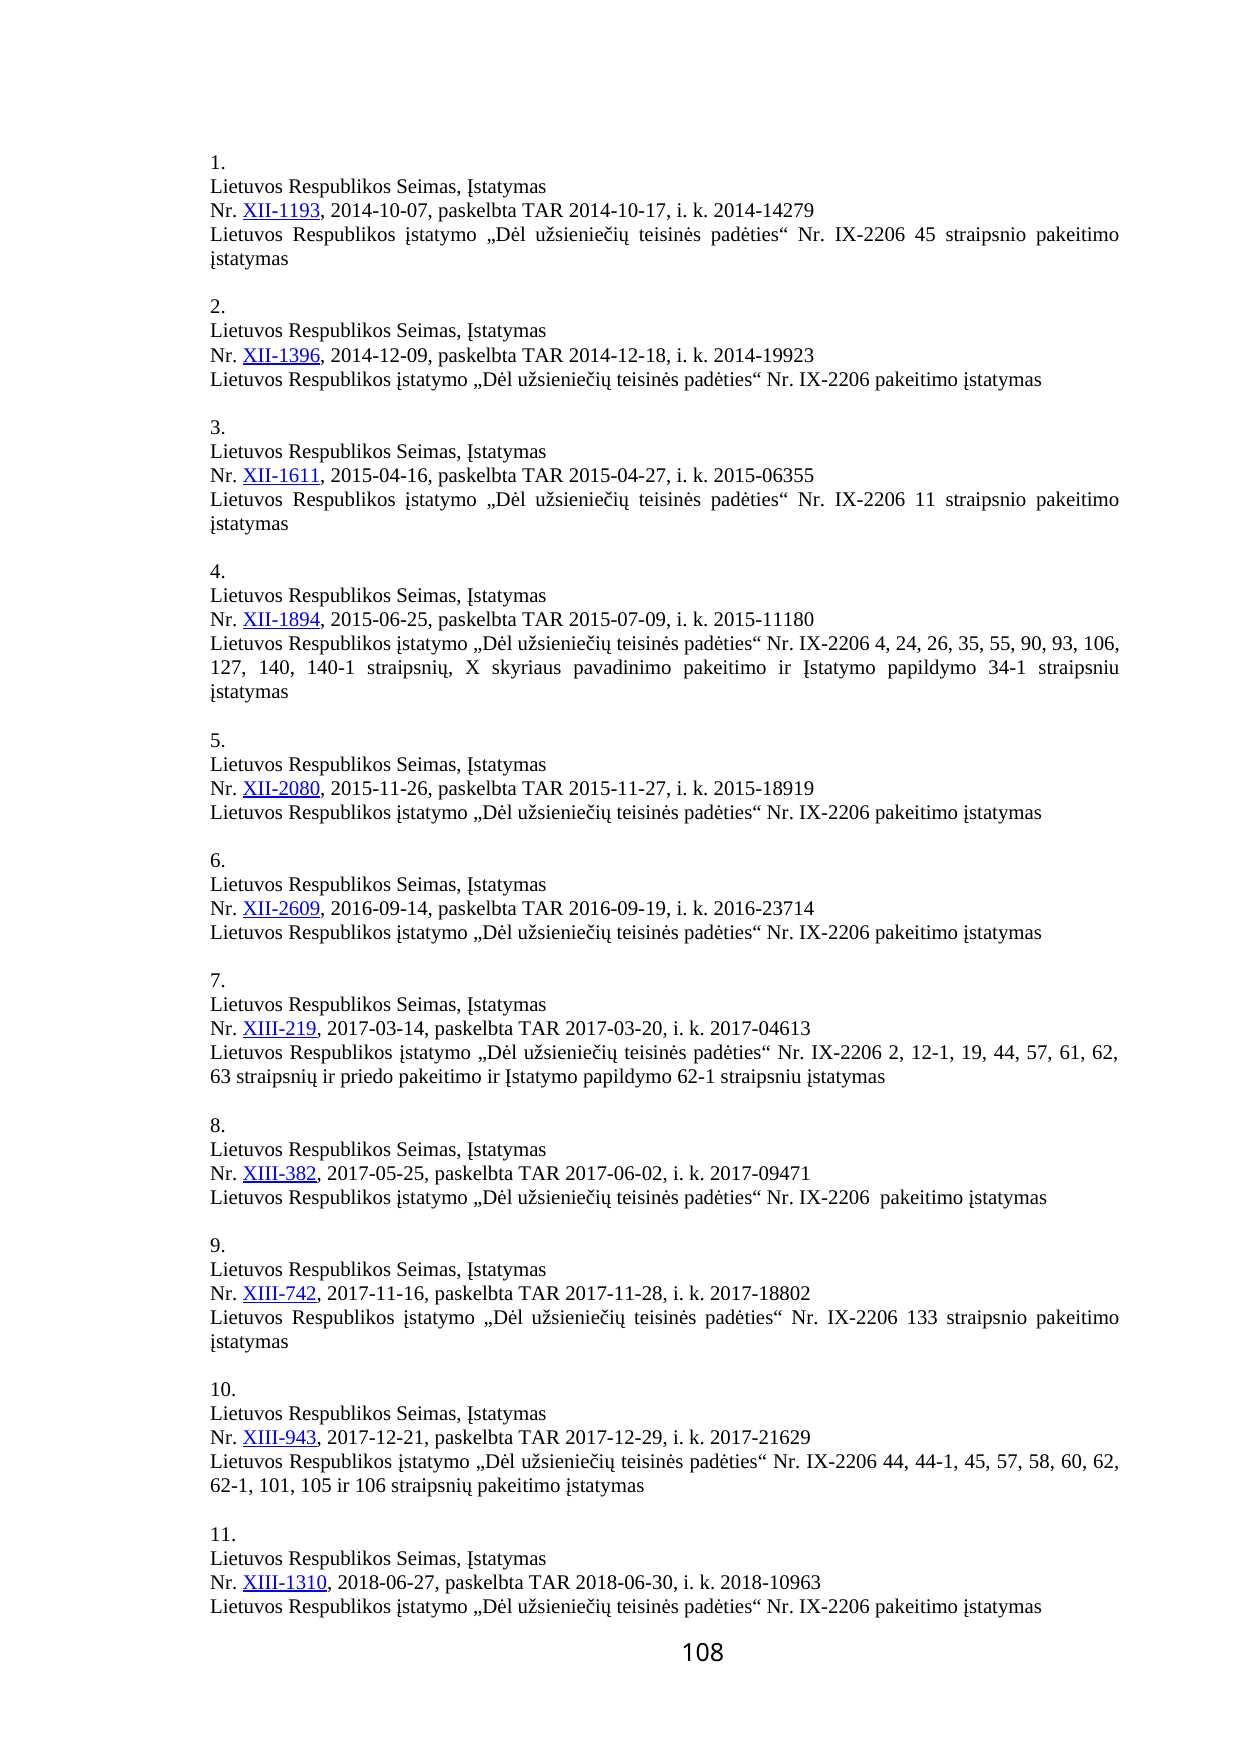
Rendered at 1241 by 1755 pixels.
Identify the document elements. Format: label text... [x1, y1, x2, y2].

text 4. [210, 559, 1120, 583]
text Nr. XIII-943, 2017-12-21, paskelbta TAR 2017-12-29, i. k. 2017-21629 [210, 1425, 1120, 1449]
text Nr. XIII-742, 2017-11-16, paskelbta TAR 2017-11-28, i. k. 2017-18802 [210, 1281, 1120, 1305]
text 6. [210, 848, 1120, 872]
text Lietuvos Respublikos įstatymo „Dėl užsieniečių teisinės padėties“ Nr. IX-2206 4, 24, 26, 35, 55, 90, 93, 106, 127, 140, 140-1 straipsnių, X skyriaus pavadinimo pakeitimo ir Įstatymo papildymo 34-1 straipsniu įstatymas [210, 631, 1120, 703]
text Lietuvos Respublikos įstatymo „Dėl užsieniečių teisinės padėties“ Nr. IX-2206 pakeitimo įstatymas [210, 800, 1120, 824]
text Nr. XII-1396, 2014-12-09, paskelbta TAR 2014-12-18, i. k. 2014-19923 [210, 342, 1120, 367]
text Lietuvos Respublikos įstatymo „Dėl užsieniečių teisinės padėties“ Nr. IX-2206 2, 12-1, 19, 44, 57, 61, 62, 63 straipsnių ir priedo pakeitimo ir Įstatymo papildymo 62-1 straipsniu įstatymas [210, 1040, 1120, 1088]
text Lietuvos Respublikos įstatymo „Dėl užsieniečių teisinės padėties“ Nr. IX-2206 pakeitimo įstatymas [210, 367, 1120, 391]
text Lietuvos Respublikos įstatymo „Dėl užsieniečių teisinės padėties“ Nr. IX-2206 45 straipsnio pakeitimo įstatymas [210, 222, 1120, 270]
text Lietuvos Respublikos Seimas, Įstatymas [210, 1137, 1120, 1161]
text Nr. XII-1193, 2014-10-07, paskelbta TAR 2014-10-17, i. k. 2014-14279 [210, 198, 1120, 222]
text Lietuvos Respublikos Seimas, Įstatymas [210, 583, 1120, 607]
text Lietuvos Respublikos Seimas, Įstatymas [210, 1257, 1120, 1281]
text Lietuvos Respublikos įstatymo „Dėl užsieniečių teisinės padėties“ Nr. IX-2206 44, 44-1, 45, 57, 58, 60, 62, 62-1, 101, 105 ir 106 straipsnių pakeitimo įstatymas [210, 1449, 1120, 1497]
text 9. [210, 1233, 1120, 1257]
text 3. [210, 415, 1120, 439]
text Lietuvos Respublikos Seimas, Įstatymas [210, 439, 1120, 463]
text 11. [210, 1522, 1120, 1546]
text Nr. XII-2609, 2016-09-14, paskelbta TAR 2016-09-19, i. k. 2016-23714 [210, 896, 1120, 920]
text Lietuvos Respublikos įstatymo „Dėl užsieniečių teisinės padėties“ Nr. IX-2206 11 straipsnio pakeitimo įstatymas [210, 487, 1120, 535]
text Lietuvos Respublikos Seimas, Įstatymas [210, 872, 1120, 896]
text Nr. XII-1894, 2015-06-25, paskelbta TAR 2015-07-09, i. k. 2015-11180 [210, 607, 1120, 631]
text 8. [210, 1112, 1120, 1137]
text Lietuvos Respublikos įstatymo „Dėl užsieniečių teisinės padėties“ Nr. IX-2206 pakeitimo įstatymas [210, 920, 1120, 944]
text 10. [210, 1377, 1120, 1401]
text Nr. XII-1611, 2015-04-16, paskelbta TAR 2015-04-27, i. k. 2015-06355 [210, 463, 1120, 487]
text Lietuvos Respublikos Seimas, Įstatymas [210, 318, 1120, 342]
text Lietuvos Respublikos Seimas, Įstatymas [210, 1401, 1120, 1425]
text Lietuvos Respublikos Seimas, Įstatymas [210, 1546, 1120, 1570]
text Lietuvos Respublikos Seimas, Įstatymas [210, 752, 1120, 776]
text Lietuvos Respublikos įstatymo „Dėl užsieniečių teisinės padėties“ Nr. IX-2206 133 straipsnio pakeitimo įstatymas [210, 1305, 1120, 1353]
text Lietuvos Respublikos Seimas, Įstatymas [210, 174, 1120, 198]
text Nr. XII-2080, 2015-11-26, paskelbta TAR 2015-11-27, i. k. 2015-18919 [210, 776, 1120, 800]
text Lietuvos Respublikos įstatymo „Dėl užsieniečių teisinės padėties“ Nr. IX-2206 pakeitimo įstatymas [210, 1594, 1120, 1618]
text Lietuvos Respublikos įstatymo „Dėl užsieniečių teisinės padėties“ Nr. IX-2206 pakeitimo įstatymas [210, 1185, 1120, 1209]
text Nr. XIII-382, 2017-05-25, paskelbta TAR 2017-06-02, i. k. 2017-09471 [210, 1161, 1120, 1185]
text Nr. XIII-1310, 2018-06-27, paskelbta TAR 2018-06-30, i. k. 2018-10963 [210, 1570, 1120, 1594]
text Nr. XIII-219, 2017-03-14, paskelbta TAR 2017-03-20, i. k. 2017-04613 [210, 1016, 1120, 1040]
text 1. [210, 150, 1120, 174]
text 7. [210, 968, 1120, 992]
text 2. [210, 294, 1120, 318]
text Lietuvos Respublikos Seimas, Įstatymas [210, 992, 1120, 1016]
text 5. [210, 727, 1120, 752]
